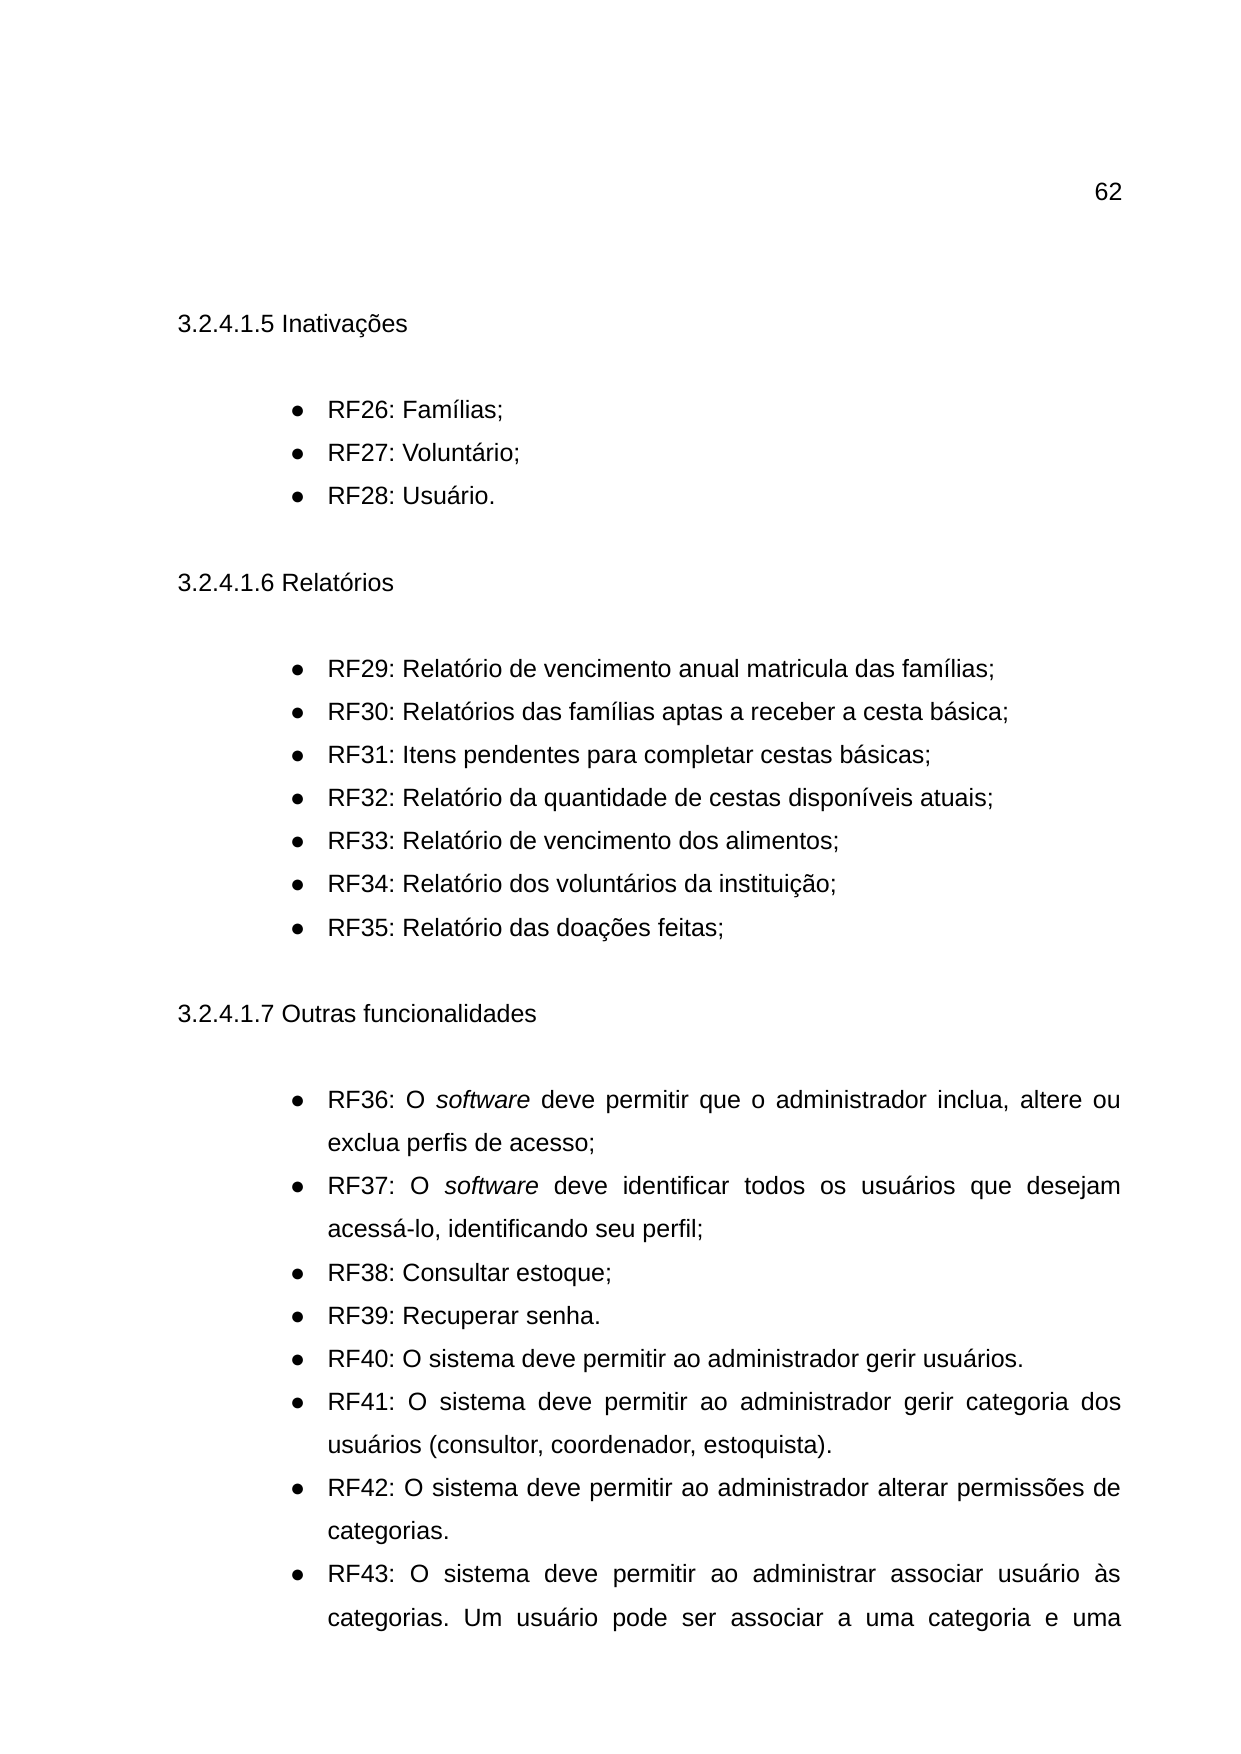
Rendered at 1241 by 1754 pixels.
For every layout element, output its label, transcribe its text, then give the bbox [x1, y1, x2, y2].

list RF29: Relatório de vencimento anual matricula das famílias; [290, 654, 1122, 683]
list RF39: Recuperar senha. [290, 1301, 1122, 1329]
list RF35: Relatório das doações feitas; [290, 913, 1122, 941]
list RF36: O software deve permitir que o administrador inclua, altere ou exclua perfis de acesso; [290, 1085, 1122, 1157]
list RF27: Voluntário; [290, 438, 1122, 467]
list RF41: O sistema deve permitir ao administrador gerir categoria dos usuários (consultor, coordenador, estoquista). [290, 1387, 1122, 1459]
list RF40: O sistema deve permitir ao administrador gerir usuários. [290, 1344, 1122, 1373]
list RF33: Relatório de vencimento dos alimentos; [290, 826, 1122, 855]
text 3.2.4.1.5 Inativações [177, 309, 1122, 338]
list RF28: Usuário. [290, 481, 1122, 510]
list RF31: Itens pendentes para completar cestas básicas; [290, 740, 1122, 769]
text 3.2.4.1.6 Relatórios [177, 568, 1122, 596]
list RF43: O sistema deve permitir ao administrar associar usuário às categorias. Um usuário pode ser associar a uma categoria e uma [290, 1559, 1122, 1631]
list RF30: Relatórios das famílias aptas a receber a cesta básica; [290, 697, 1122, 726]
list RF34: Relatório dos voluntários da instituição; [290, 869, 1122, 898]
list RF37: O software deve identificar todos os usuários que desejam acessá-lo, identificando seu perfil; [290, 1171, 1122, 1243]
list RF38: Consultar estoque; [290, 1258, 1122, 1286]
text 3.2.4.1.7 Outras funcionalidades [177, 999, 1122, 1028]
list RF32: Relatório da quantidade de cestas disponíveis atuais; [290, 783, 1122, 812]
list RF42: O sistema deve permitir ao administrador alterar permissões de categorias. [290, 1473, 1122, 1545]
list RF26: Famílias; [290, 395, 1122, 424]
